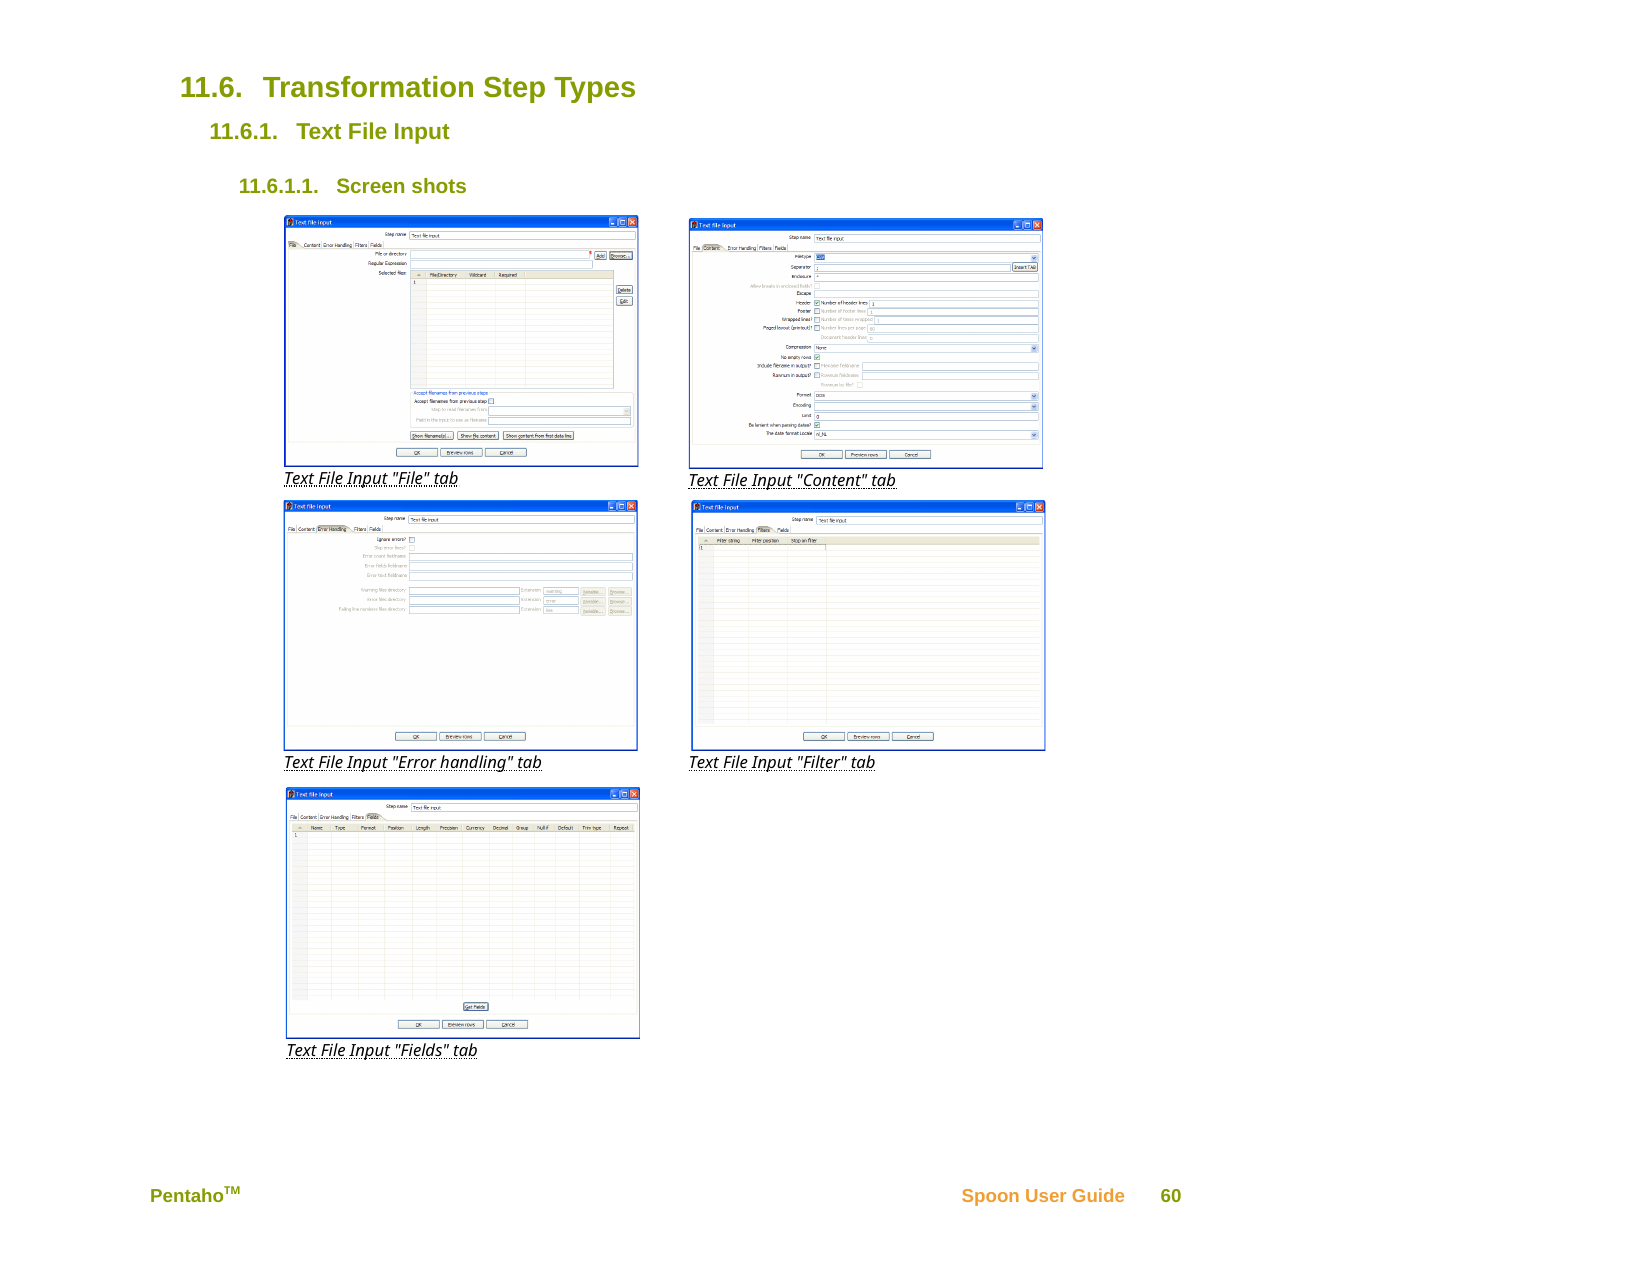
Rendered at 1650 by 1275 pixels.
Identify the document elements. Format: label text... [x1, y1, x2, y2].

text Text File Input "Content" tab [688, 469, 1012, 492]
subtitle Text File Input [209, 112, 1500, 147]
text Text File Input "Error handling" tab [283, 751, 609, 773]
picture [691, 500, 1046, 751]
text Text File Input "Filter" tab [688, 751, 1011, 773]
subtitle Transformation Step Types [179, 70, 1500, 105]
picture [283, 500, 638, 751]
picture [285, 787, 640, 1039]
subtitle Screen shots [239, 166, 1500, 200]
text Text File Input "Fields" tab [286, 1039, 611, 1061]
text Text File Input "File" tab [283, 467, 611, 489]
picture [688, 218, 1043, 469]
picture [284, 215, 639, 467]
